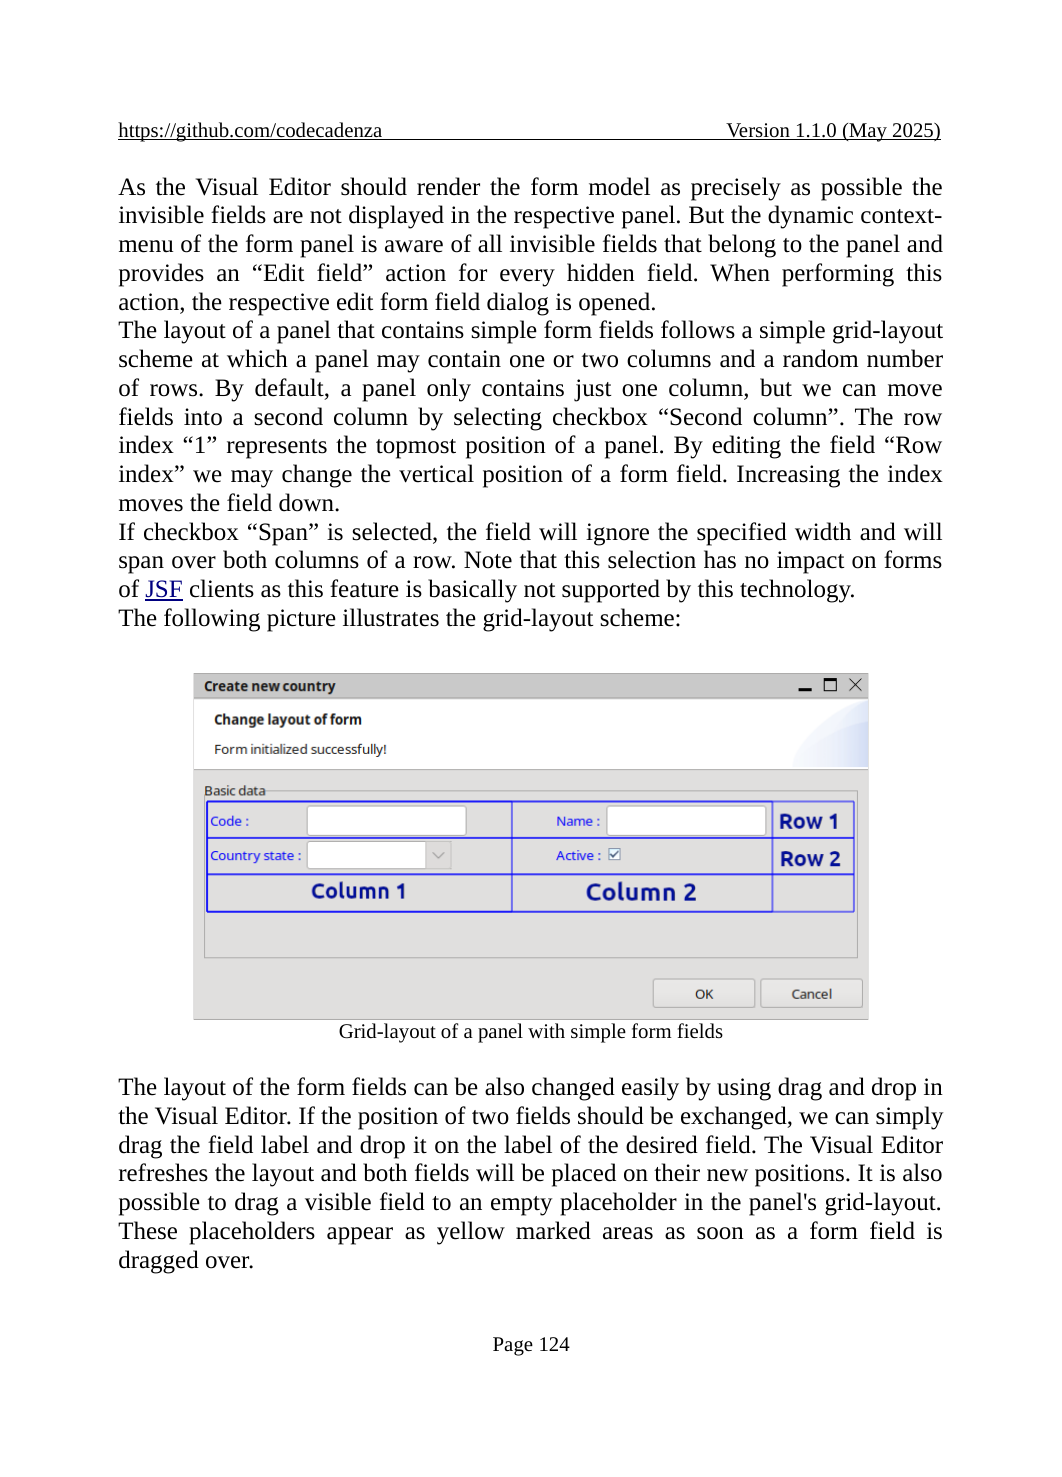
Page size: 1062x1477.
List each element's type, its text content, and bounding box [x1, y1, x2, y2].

text Grid-layout of a panel with simple form fields [193, 1020, 868, 1043]
text If checkbox “Span” is selected, the field will ignore the specified width and will span over both columns of a row. Note that this selection has no impact on forms of JSF clients as this feature is basically not supported by this technology. [118, 517, 944, 603]
text The following picture illustrates the grid-layout scheme: [118, 603, 944, 632]
picture [193, 672, 869, 1020]
text The layout of the form fields can be also changed easily by using drag and drop in the Visual Editor. If the position of two fields should be exchanged, we can simply drag the field label and drop it on the label of the desired field. The Visual Editor refreshes the layout and both fields will be placed on their new positions. It is also possible to drag a visible field to an empty placeholder in the panel's grid-layout. These placeholders appear as yellow marked areas as soon as a form field is dragged over. [118, 1072, 944, 1273]
text The layout of a panel that contains simple form fields follows a simple grid-layout scheme at which a panel may contain one or two columns and a random number of rows. By default, a panel only contains just one column, but we can move fields into a second column by selecting checkbox “Second column”. The row index “1” represents the topmost position of a panel. By editing the field “Row index” we may change the vertical position of a form field. Increasing the index moves the field down. [118, 315, 944, 517]
text As the Visual Editor should render the form model as precisely as possible the invisible fields are not displayed in the respective panel. But the dynamic context-menu of the form panel is aware of all invisible fields that belong to the panel and provides an “Edit field” action for every hidden field. When performing this action, the respective edit form field dialog is opened. [118, 172, 944, 315]
